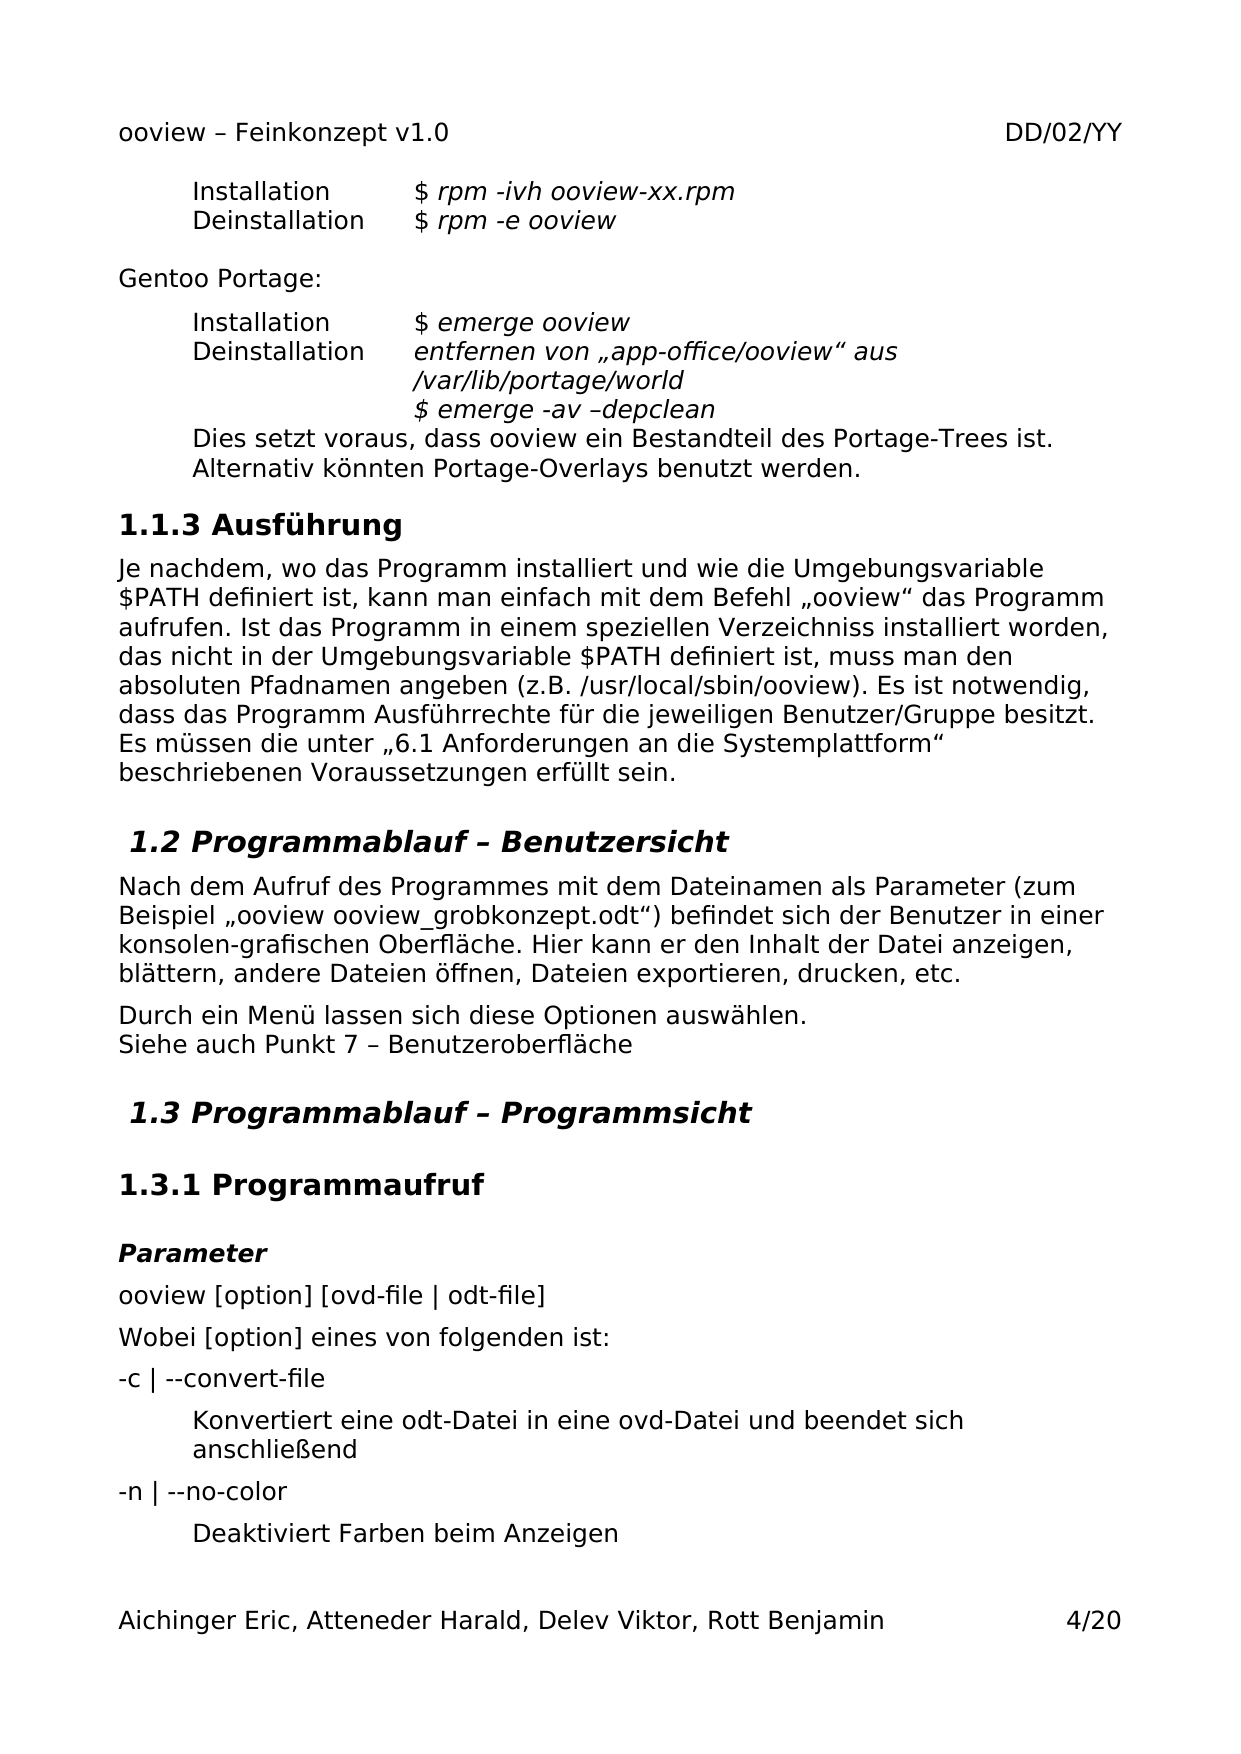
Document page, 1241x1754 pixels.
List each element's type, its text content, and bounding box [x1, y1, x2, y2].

text Deinstallation $ rpm -e ooview [118, 206, 1122, 235]
subtitle Ausführung [118, 508, 1122, 542]
text Je nachdem, wo das Programm installiert und wie die Umgebungsvariable $PATH definiert ist, kann man einfach mit dem Befehl „ooview“ das Programm aufrufen. Ist das Programm in einem speziellen Verzeichniss installiert worden, das nicht in der Umgebungsvariable $PATH definiert ist, muss man den absoluten Pfadnamen angeben (z.B. /usr/local/sbin/ooview). Es ist notwendig, dass das Programm Ausführrechte für die jeweiligen Benutzer/Gruppe besitzt. Es müssen die unter „6.1 Anforderungen an die Systemplattform“ beschriebenen Voraussetzungen erfüllt sein. [118, 554, 1122, 788]
text Nach dem Aufruf des Programmes mit dem Dateinamen als Parameter (zum Beispiel „ooview ooview_grobkonzept.odt“) befindet sich der Benutzer in einer konsolen-grafischen Oberfläche. Hier kann er den Inhalt der Datei anzeigen, blättern, andere Dateien öffnen, Dateien exportieren, drucken, etc. [118, 872, 1122, 988]
text Durch ein Menü lassen sich diese Optionen auswählen. Siehe auch Punkt 7 – Benutzeroberfläche [118, 1001, 1122, 1059]
text Deinstallation entfernen von „app-office/ooview“ aus /var/lib/portage/world [118, 337, 1122, 396]
subtitle Programmablauf – Benutzersicht [118, 825, 1122, 859]
subtitle Programmablauf – Programmsicht [118, 1097, 1122, 1131]
subtitle Programmaufruf [118, 1168, 1122, 1202]
text Installation $ rpm -ivh ooview-xx.rpm [118, 177, 1122, 206]
text $ emerge -av –depclean [118, 396, 1122, 425]
text Deaktiviert Farben beim Anzeigen [118, 1519, 1122, 1548]
text -n | --no-color [118, 1477, 1122, 1506]
text Dies setzt voraus, dass ooview ein Bestandteil des Portage-Trees ist. Alternativ könnten Portage-Overlays benutzt werden. [118, 425, 1122, 483]
text Wobei [option] eines von folgenden ist: [118, 1323, 1122, 1352]
text -c | --convert-file [118, 1365, 1122, 1394]
text Gentoo Portage: [118, 264, 1122, 293]
text Installation $ emerge ooview [118, 308, 1122, 337]
text Konvertiert eine odt-Datei in eine ovd-Datei und beendet sich anschließend [118, 1406, 1122, 1465]
text ooview [option] [ovd-file | odt-file] [118, 1281, 1122, 1311]
subtitle Parameter [118, 1240, 1122, 1269]
